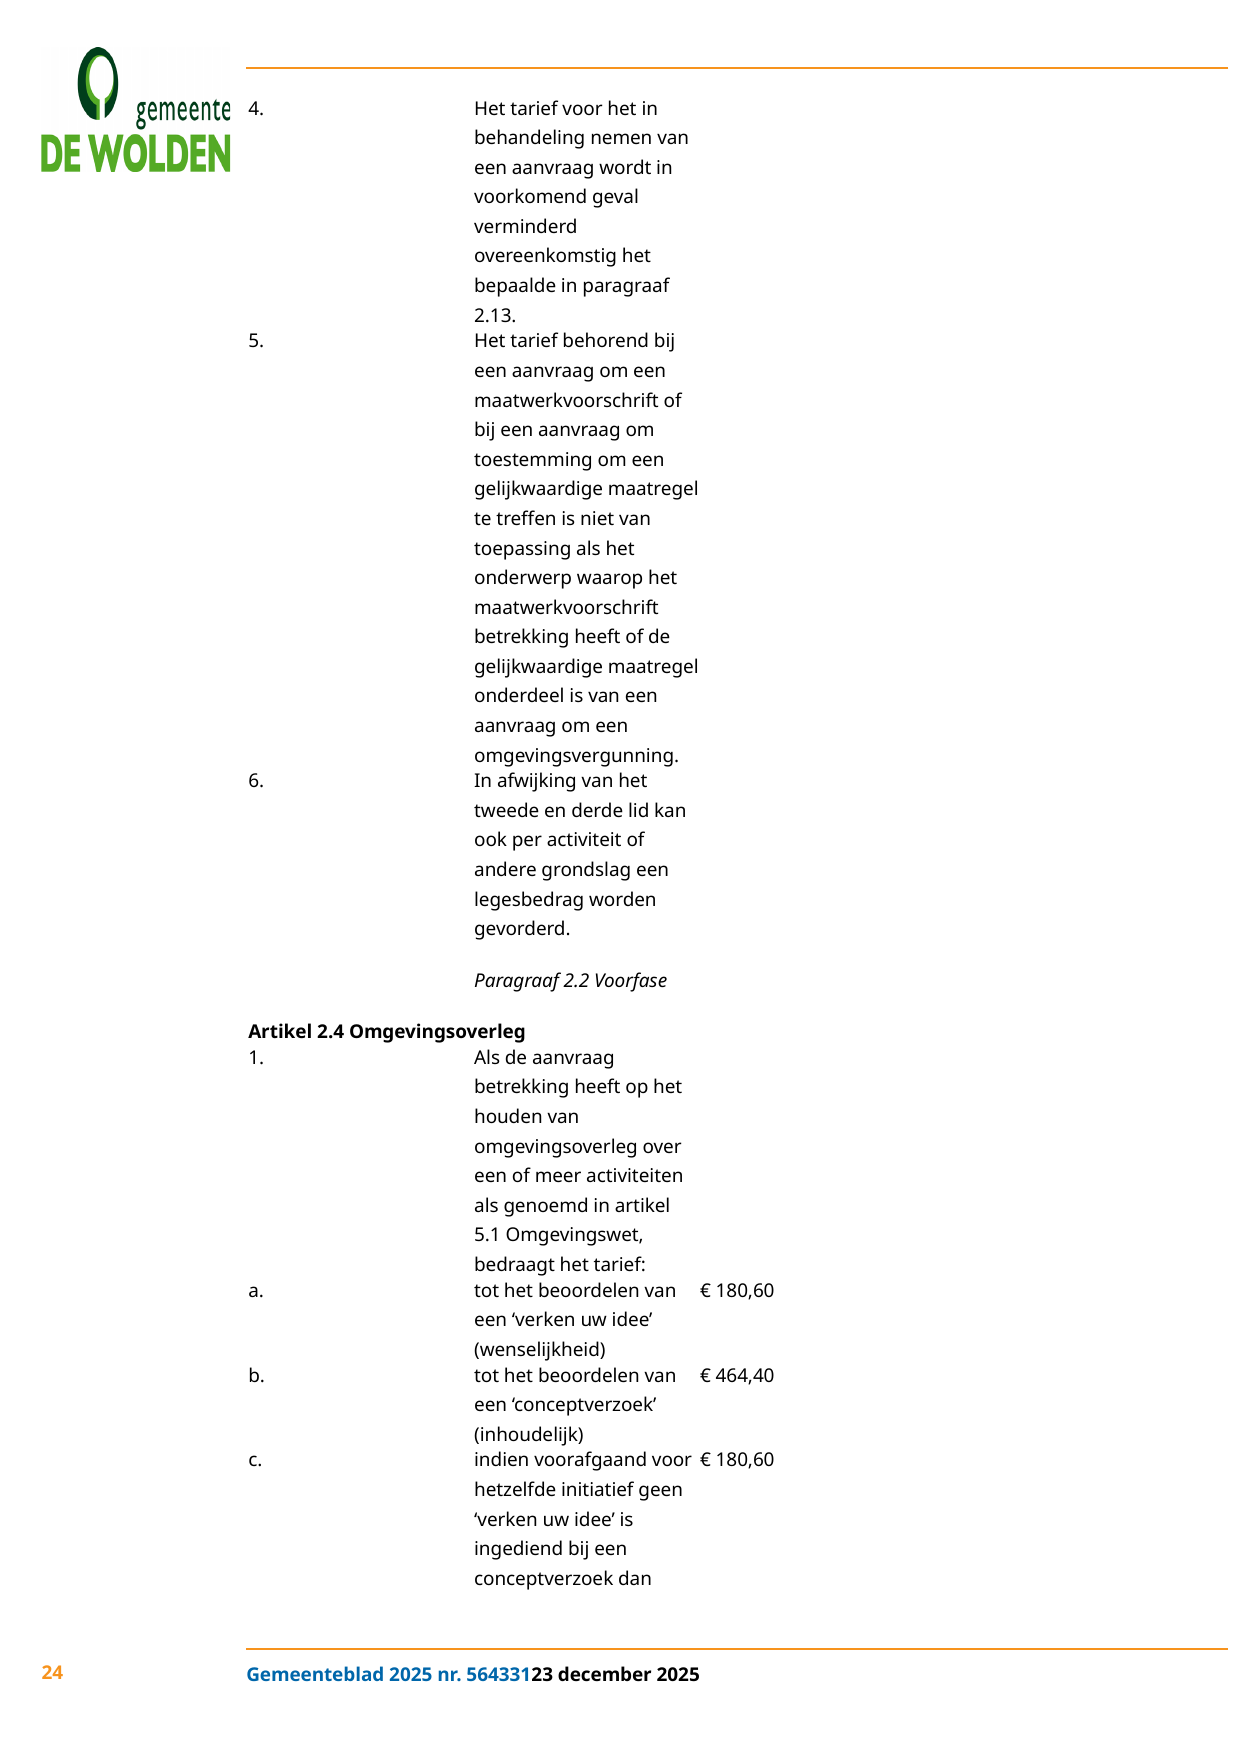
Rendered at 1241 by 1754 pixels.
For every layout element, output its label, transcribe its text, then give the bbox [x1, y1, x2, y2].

table_cell [700, 993, 926, 1018]
table_cell [700, 1044, 926, 1277]
table_cell [926, 1447, 1152, 1591]
table_cell a. [248, 1277, 474, 1362]
table_cell c. [248, 1447, 474, 1591]
table_cell [248, 941, 474, 967]
table_cell [926, 328, 1152, 767]
table_cell [926, 1362, 1152, 1447]
table_cell € 464,40 [700, 1362, 926, 1447]
table_cell [700, 941, 926, 967]
table_cell [700, 1018, 926, 1044]
table_cell [474, 993, 700, 1018]
table_cell 6. [248, 768, 474, 941]
table_cell 4. [248, 95, 474, 328]
table_cell In afwijking van het tweede en derde lid kan ook per activiteit of andere grondslag een legesbedrag worden gevorderd. [474, 768, 700, 941]
table_cell [926, 1277, 1152, 1362]
table_cell Als de aanvraag betrekking heeft op het houden van omgevingsoverleg over een of meer activiteiten als genoemd in artikel 5.1 Omgevingswet, bedraagt het tarief: [474, 1044, 700, 1277]
table_cell [926, 967, 1152, 993]
table_cell tot het beoordelen van een ‘verken uw idee’ (wenselijkheid) [474, 1277, 700, 1362]
table_cell tot het beoordelen van een ‘conceptverzoek’ (inhoudelijk) [474, 1362, 700, 1447]
table_cell indien voorafgaand voor hetzelfde initiatief geen ‘verken uw idee’ is ingediend bij een conceptverzoek dan [474, 1447, 700, 1591]
picture [41, 47, 231, 172]
table_cell € 180,60 [700, 1447, 926, 1591]
table_cell [248, 993, 474, 1018]
table_cell [926, 768, 1152, 941]
table_cell [926, 95, 1152, 328]
table_cell [700, 328, 926, 767]
table_cell [926, 1018, 1152, 1044]
table_cell [248, 967, 474, 993]
table_cell [926, 1044, 1152, 1277]
table_cell € 180,60 [700, 1277, 926, 1362]
table_cell Het tarief behorend bij een aanvraag om een maatwerkvoorschrift of bij een aanvraag om toestemming om een gelijkwaardige maatregel te treffen is niet van toepassing als het onderwerp waarop het maatwerkvoorschrift betrekking heeft of de gelijkwaardige maatregel onderdeel is van een aanvraag om een omgevingsvergunning. [474, 328, 700, 767]
table_cell [926, 993, 1152, 1018]
table_cell [926, 941, 1152, 967]
table_cell Artikel 2.4 Omgevingsoverleg [248, 1018, 700, 1044]
table_cell [474, 941, 700, 967]
table_cell [700, 95, 926, 328]
table_cell Paragraaf 2.2 Voorfase [474, 967, 700, 993]
table_cell 5. [248, 328, 474, 767]
table_cell b. [248, 1362, 474, 1447]
table_cell 1. [248, 1044, 474, 1277]
table_cell [700, 967, 926, 993]
table_cell [700, 768, 926, 941]
table_cell Het tarief voor het in behandeling nemen van een aanvraag wordt in voorkomend geval verminderd overeenkomstig het bepaalde in paragraaf 2.13. [474, 95, 700, 328]
